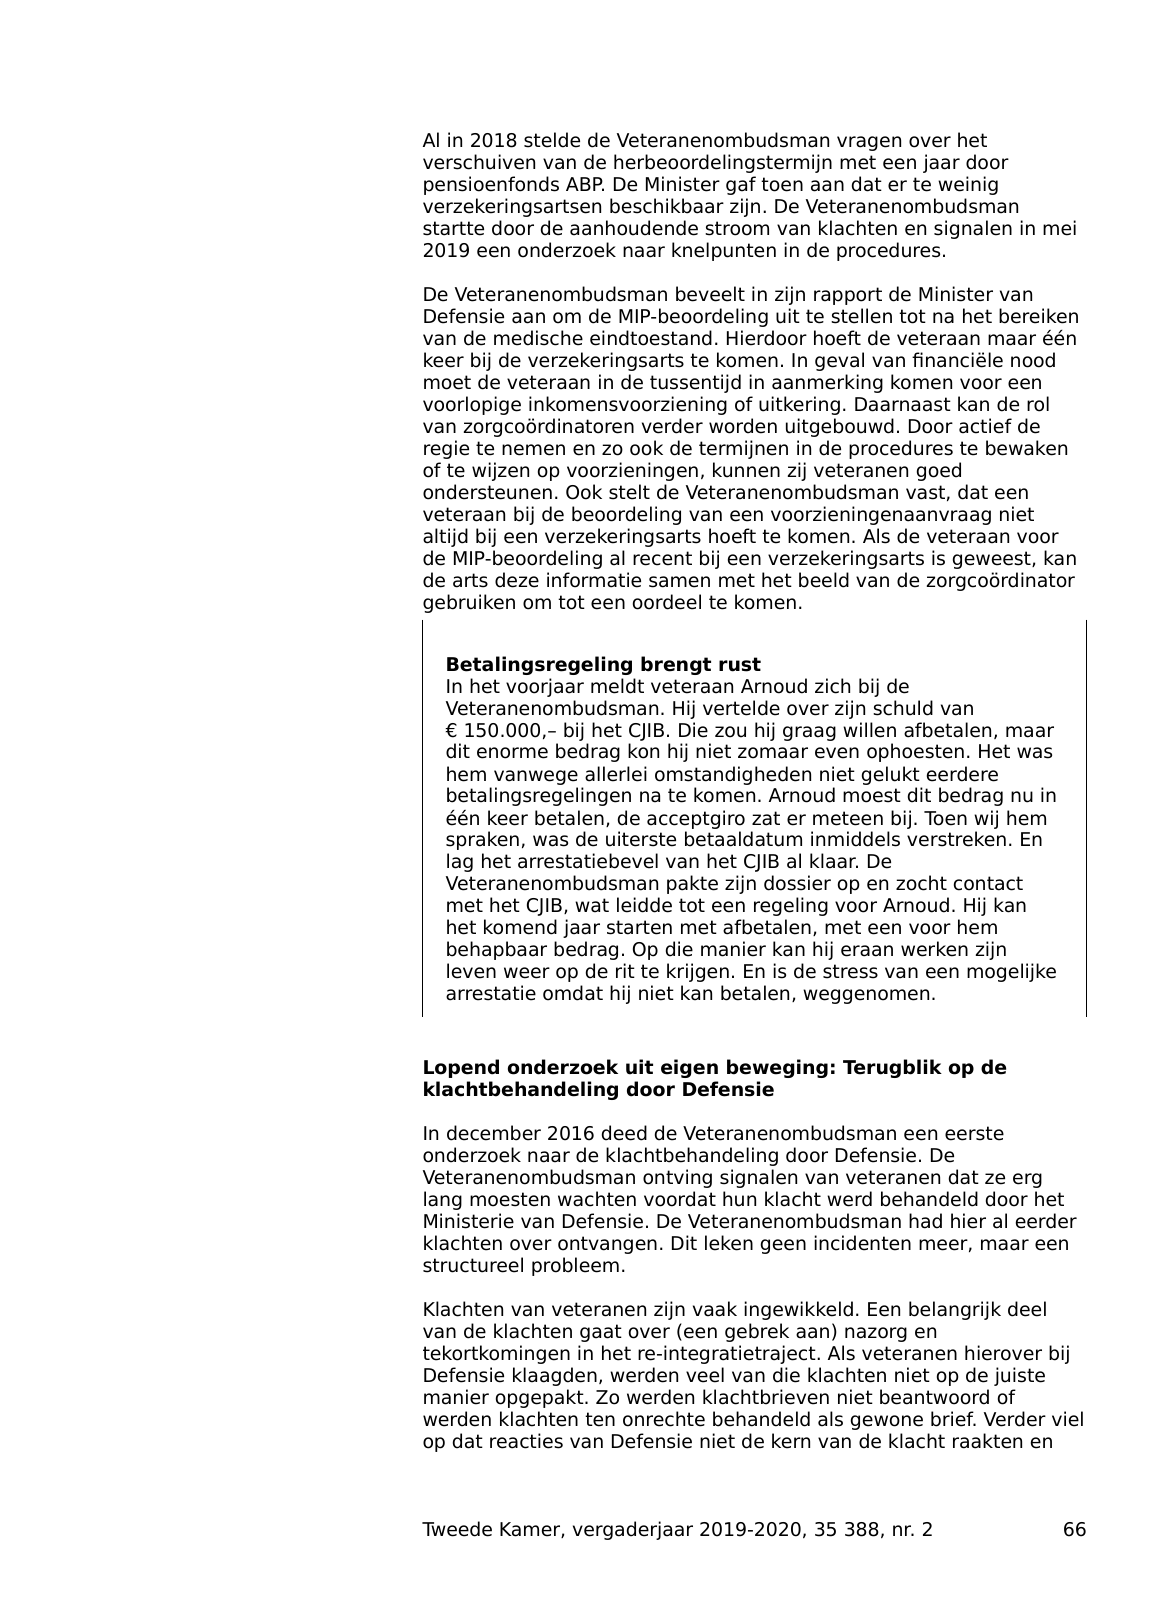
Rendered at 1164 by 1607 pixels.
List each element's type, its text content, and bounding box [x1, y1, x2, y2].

table_header Betalingsregeling brengt rust In het voorjaar meldt veteraan Arnoud zich bij de Veteranenombudsman. Hij vertelde over zijn schuld van € 150.000,– bij het CJIB. Die zou hij graag willen afbetalen, maar dit enorme bedrag kon hij niet zomaar even ophoesten. Het was hem vanwege allerlei omstandigheden niet gelukt eerdere betalingsregelingen na te komen. Arnoud moest dit bedrag nu in één keer betalen, de acceptgiro zat er meteen bij. Toen wij hem spraken, was de uiterste betaaldatum inmiddels verstreken. En lag het arrestatiebevel van het CJIB al klaar. De Veteranenombudsman pakte zijn dossier op en zocht contact met het CJIB, wat leidde tot een regeling voor Arnoud. Hij kan het komend jaar starten met afbetalen, met een voor hem behapbaar bedrag. Op die manier kan hij eraan werken zijn leven weer op de rit te krijgen. En is de stress van een mogelijke arrestatie omdat hij niet kan betalen, weggenomen. [423, 620, 1086, 1017]
text In december 2016 deed de Veteranenombudsman een eerste onderzoek naar de klachtbehandeling door Defensie. De Veteranenombudsman ontving signalen van veteranen dat ze erg lang moesten wachten voordat hun klacht werd behandeld door het Ministerie van Defensie. De Veteranenombudsman had hier al eerder klachten over ontvangen. Dit leken geen incidenten meer, maar een structureel probleem. [422, 1123, 1087, 1277]
text Al in 2018 stelde de Veteranenombudsman vragen over het verschuiven van de herbeoordelingstermijn met een jaar door pensioenfonds ABP. De Minister gaf toen aan dat er te weinig verzekeringsartsen beschikbaar zijn. De Veteranenombudsman startte door de aanhoudende stroom van klachten en signalen in mei 2019 een onderzoek naar knelpunten in de procedures. [422, 130, 1087, 262]
subtitle Lopend onderzoek uit eigen beweging: Terugblik op de klachtbehandeling door Defensie [422, 1057, 1087, 1101]
text Klachten van veteranen zijn vaak ingewikkeld. Een belangrijk deel van de klachten gaat over (een gebrek aan) nazorg en tekortkomingen in het re-integratietraject. Als veteranen hierover bij Defensie klaagden, werden veel van die klachten niet op de juiste manier opgepakt. Zo werden klachtbrieven niet beantwoord of werden klachten ten onrechte behandeld als gewone brief. Verder viel op dat reacties van Defensie niet de kern van de klacht raakten en [422, 1299, 1087, 1453]
text De Veteranenombudsman beveelt in zijn rapport de Minister van Defensie aan om de MIP-beoordeling uit te stellen tot na het bereiken van de medische eindtoestand. Hierdoor hoeft de veteraan maar één keer bij de verzekeringsarts te komen. In geval van financiële nood moet de veteraan in de tussentijd in aanmerking komen voor een voorlopige inkomensvoorziening of uitkering. Daarnaast kan de rol van zorgcoördinatoren verder worden uitgebouwd. Door actief de regie te nemen en zo ook de termijnen in de procedures te bewaken of te wijzen op voorzieningen, kunnen zij veteranen goed ondersteunen. Ook stelt de Veteranenombudsman vast, dat een veteraan bij de beoordeling van een voorzieningenaanvraag niet altijd bij een verzekeringsarts hoeft te komen. Als de veteraan voor de MIP-beoordeling al recent bij een verzekeringsarts is geweest, kan de arts deze informatie samen met het beeld van de zorgcoördinator gebruiken om tot een oordeel te komen. [422, 284, 1087, 614]
